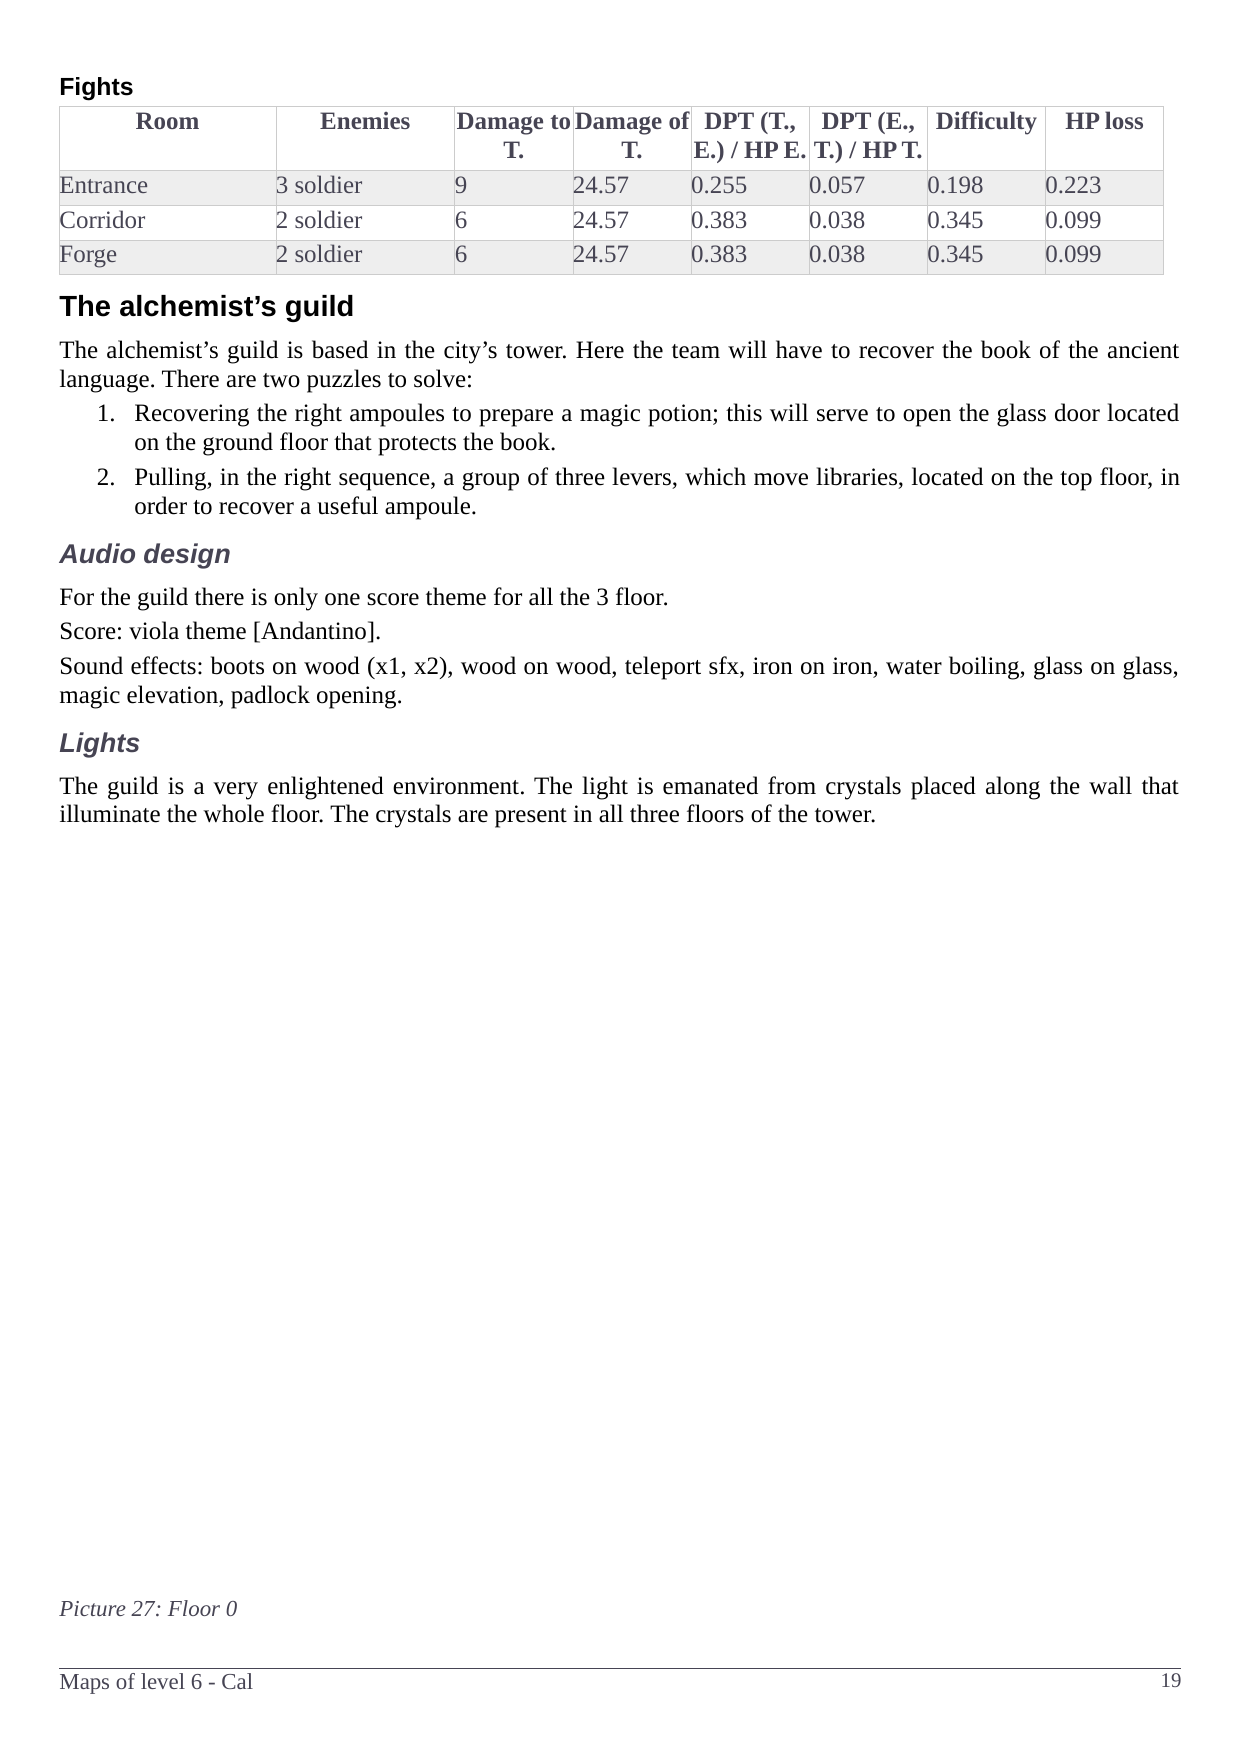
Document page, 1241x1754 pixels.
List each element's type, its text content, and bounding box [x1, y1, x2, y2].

subtitle Lights [59, 727, 1181, 758]
table_cell 3 soldier [277, 171, 454, 205]
table_header [59, 834, 1181, 1627]
table_cell 9 [455, 171, 573, 205]
table_cell 2 soldier [277, 206, 454, 239]
table_cell 24.57 [574, 206, 691, 239]
table_cell 0.057 [810, 171, 927, 205]
list Recovering the right ampoules to prepare a magic potion; this will serve to open the glass door located on the ground floor that protects the book. [97, 398, 1181, 456]
table_cell Corridor [60, 206, 276, 239]
table_header DPT (T., E.) / HP E. [692, 107, 809, 170]
table_cell 24.57 [574, 171, 691, 205]
table_cell 0.223 [1046, 171, 1163, 205]
table_cell 0.038 [810, 206, 927, 239]
table_cell 0.099 [1046, 241, 1163, 274]
table_cell 0.255 [692, 171, 809, 205]
table_cell 0.099 [1046, 206, 1163, 239]
table_cell 0.383 [692, 241, 809, 274]
text Sound effects: boots on wood (x1, x2), wood on wood, teleport sfx, iron on iron, water boiling, glass on glass, magic elevation, padlock opening. [59, 651, 1181, 708]
table_cell 6 [455, 206, 573, 239]
table_cell 6 [455, 241, 573, 274]
table_header DPT (E., T.) / HP T. [810, 107, 927, 170]
table_cell 24.57 [574, 241, 691, 274]
table_header [64, 1602, 70, 1609]
table_cell 0.038 [810, 241, 927, 274]
table_cell 0.345 [928, 206, 1045, 239]
list Pulling, in the right sequence, a group of three levers, which move libraries, located on the top floor, in order to recover a useful ampoule. [97, 462, 1181, 519]
text The alchemist’s guild is based in the city’s tower. Here the team will have to recover the book of the ancient language. There are two puzzles to solve: [59, 335, 1181, 393]
table_header Difficulty [928, 107, 1045, 170]
table_cell 0.198 [928, 171, 1045, 205]
table_header Enemies [277, 107, 454, 170]
table_cell 0.345 [928, 241, 1045, 274]
subtitle Audio design [59, 538, 1181, 569]
text For the guild there is only one score theme for all the 3 floor. [59, 582, 1181, 610]
table_header HP loss [1046, 107, 1163, 170]
text The guild is a very enlightened environment. The light is emanated from crystals placed along the wall that illuminate the whole floor. The crystals are present in all three floors of the tower. [59, 771, 1181, 828]
subtitle The alchemist’s guild [59, 289, 1181, 323]
table_header Room [60, 107, 276, 170]
table_cell Forge [60, 241, 276, 274]
table_cell Entrance [60, 171, 276, 205]
table_cell [1164, 106, 1181, 274]
text Score: viola theme [Andantino]. [59, 616, 1181, 645]
table_header Damage to T. [455, 107, 573, 170]
table_header Damage of T. [574, 107, 691, 170]
table_cell Fights [59, 59, 1181, 106]
table_cell 0.383 [692, 206, 809, 239]
table_cell 2 soldier [277, 241, 454, 274]
